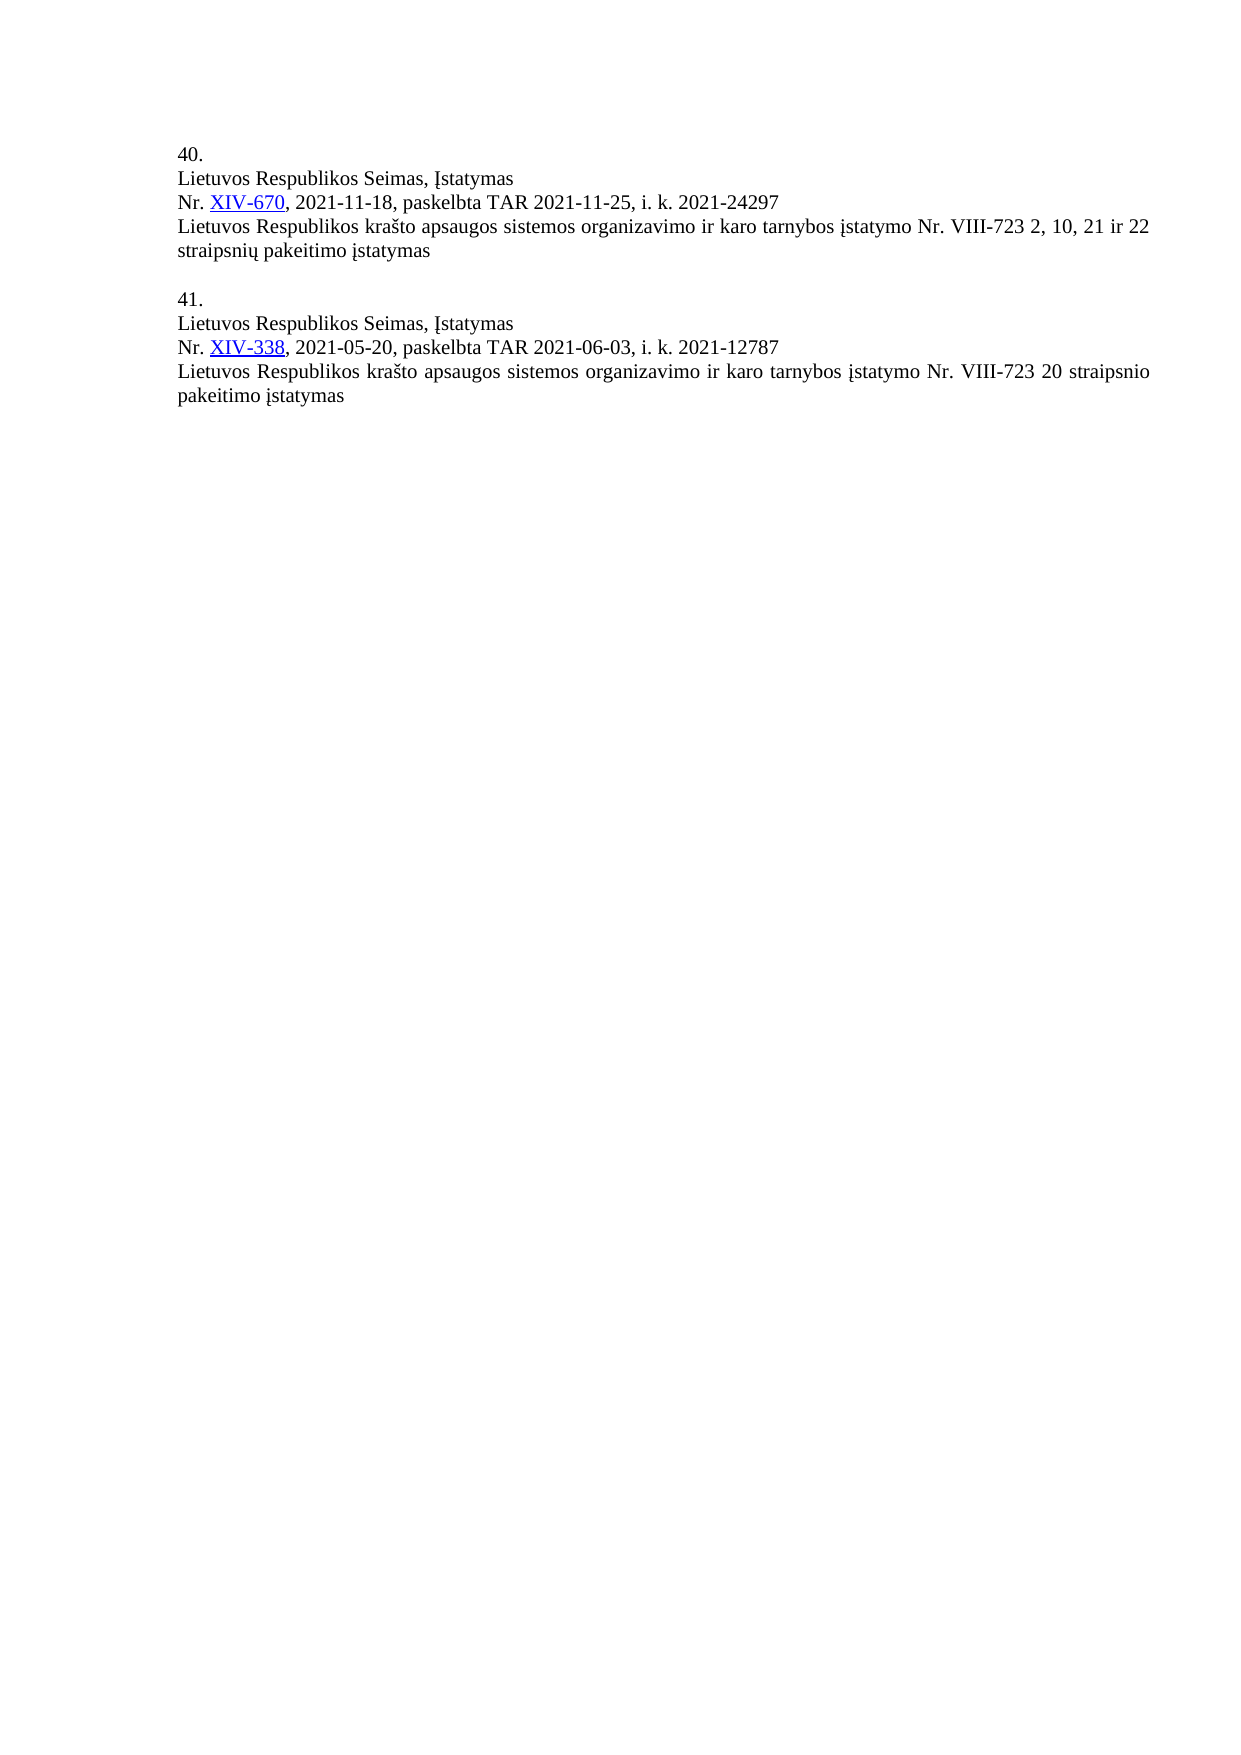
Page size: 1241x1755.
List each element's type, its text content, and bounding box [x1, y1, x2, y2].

text Lietuvos Respublikos Seimas, Įstatymas [177, 166, 1152, 190]
text 41. [177, 287, 1152, 311]
text 40. [177, 142, 1152, 166]
text Lietuvos Respublikos krašto apsaugos sistemos organizavimo ir karo tarnybos įstatymo Nr. VIII-723 20 straipsnio pakeitimo įstatymas [177, 359, 1152, 407]
text Lietuvos Respublikos krašto apsaugos sistemos organizavimo ir karo tarnybos įstatymo Nr. VIII-723 2, 10, 21 ir 22 straipsnių pakeitimo įstatymas [177, 214, 1152, 262]
text Nr. XIV-338, 2021-05-20, paskelbta TAR 2021-06-03, i. k. 2021-12787 [177, 335, 1152, 359]
text Lietuvos Respublikos Seimas, Įstatymas [177, 311, 1152, 335]
text Nr. XIV-670, 2021-11-18, paskelbta TAR 2021-11-25, i. k. 2021-24297 [177, 190, 1152, 214]
